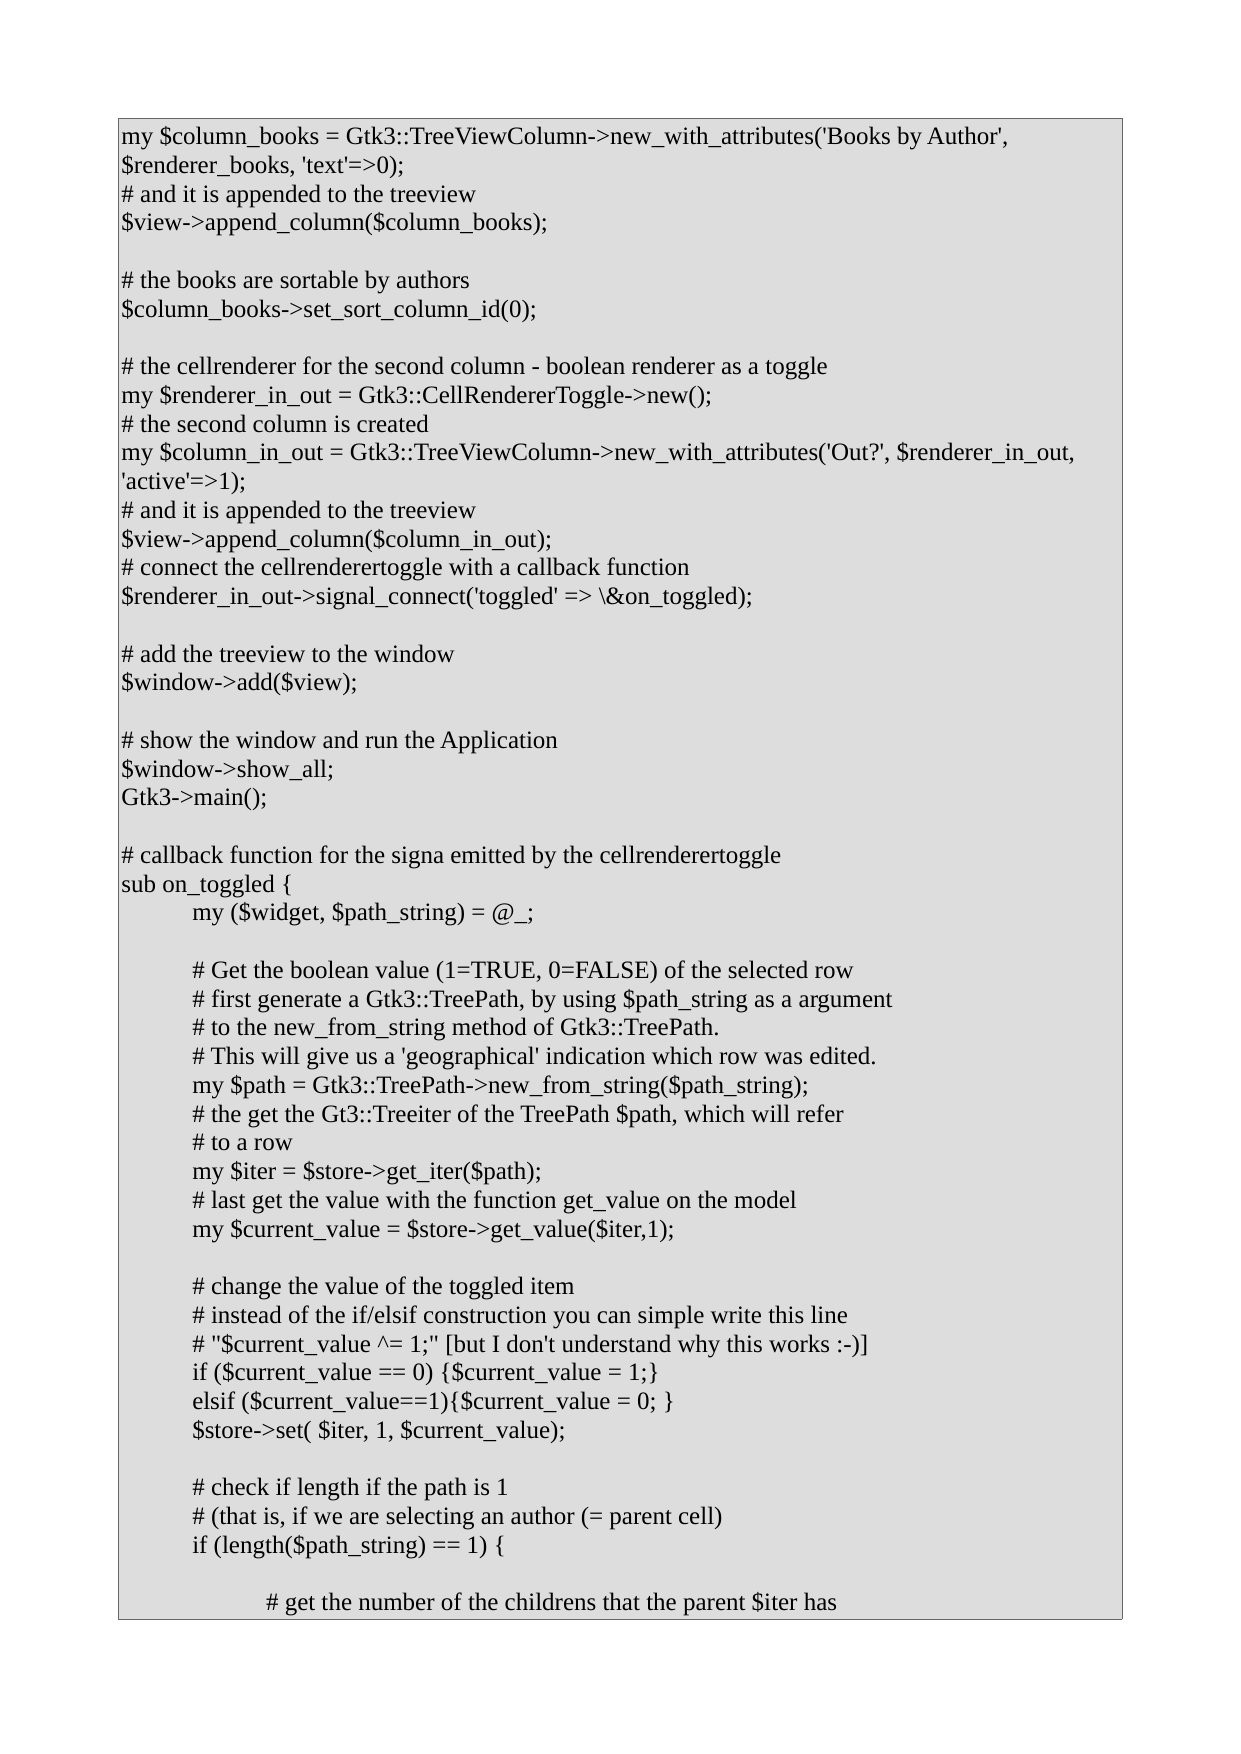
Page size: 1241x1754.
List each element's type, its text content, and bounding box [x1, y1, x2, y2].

text if ($current_value == 0) {$current_value = 1;} [119, 1354, 1122, 1383]
text $store->set( $iter, 1, $current_value); [119, 1412, 1122, 1441]
text # show the window and run the Application [119, 722, 1122, 751]
text # (that is, if we are selecting an author (= parent cell) [119, 1498, 1122, 1527]
text my $column_books = Gtk3::TreeViewColumn->new_with_attributes('Books by Author', $renderer_books, 'text'=>0); [119, 119, 1122, 176]
text if (length($path_string) == 1) { [119, 1527, 1122, 1556]
text # callback function for the signa emitted by the cellrenderertoggle [119, 837, 1122, 866]
text # Get the boolean value (1=TRUE, 0=FALSE) of the selected row [119, 952, 1122, 981]
text # to the new_from_string method of Gtk3::TreePath. [119, 1009, 1122, 1038]
text # the books are sortable by authors [119, 262, 1122, 291]
text $view->append_column($column_books); [119, 204, 1122, 233]
text # the second column is created [119, 406, 1122, 434]
text # connect the cellrenderertoggle with a callback function [119, 549, 1122, 578]
text $window->add($view); [119, 664, 1122, 693]
text # add the treeview to the window [119, 636, 1122, 664]
text # the cellrenderer for the second column - boolean renderer as a toggle [119, 348, 1122, 377]
text # get the number of the childrens that the parent $iter has [119, 1584, 1122, 1619]
text # first generate a Gtk3::TreePath, by using $path_string as a argument [119, 981, 1122, 1009]
text $column_books->set_sort_column_id(0); [119, 291, 1122, 319]
text $view->append_column($column_in_out); [119, 521, 1122, 549]
text # last get the value with the function get_value on the model [119, 1182, 1122, 1211]
text # This will give us a 'geographical' indication which row was edited. [119, 1038, 1122, 1067]
text $renderer_in_out->signal_connect('toggled' => \&on_toggled); [119, 578, 1122, 607]
text elsif ($current_value==1){$current_value = 0; } [119, 1383, 1122, 1412]
text # change the value of the toggled item [119, 1268, 1122, 1297]
text sub on_toggled { [119, 866, 1122, 894]
text # check if length if the path is 1 [119, 1469, 1122, 1498]
text Gtk3->main(); [119, 779, 1122, 808]
text my $column_in_out = Gtk3::TreeViewColumn->new_with_attributes('Out?', $renderer_in_out, 'active'=>1); [119, 434, 1122, 492]
text my $iter = $store->get_iter($path); [119, 1153, 1122, 1182]
text # the get the Gt3::Treeiter of the TreePath $path, which will refer [119, 1096, 1122, 1124]
text $window->show_all; [119, 751, 1122, 779]
text # "$current_value ^= 1;" [but I don't understand why this works :-)] [119, 1326, 1122, 1354]
text my $path = Gtk3::TreePath->new_from_string($path_string); [119, 1067, 1122, 1096]
text # instead of the if/elsif construction you can simple write this line [119, 1297, 1122, 1326]
text my $renderer_in_out = Gtk3::CellRendererToggle->new(); [119, 377, 1122, 406]
text # and it is appended to the treeview [119, 492, 1122, 521]
text my $current_value = $store->get_value($iter,1); [119, 1211, 1122, 1239]
text # to a row [119, 1124, 1122, 1153]
text my ($widget, $path_string) = @_; [119, 894, 1122, 923]
text # and it is appended to the treeview [119, 176, 1122, 204]
